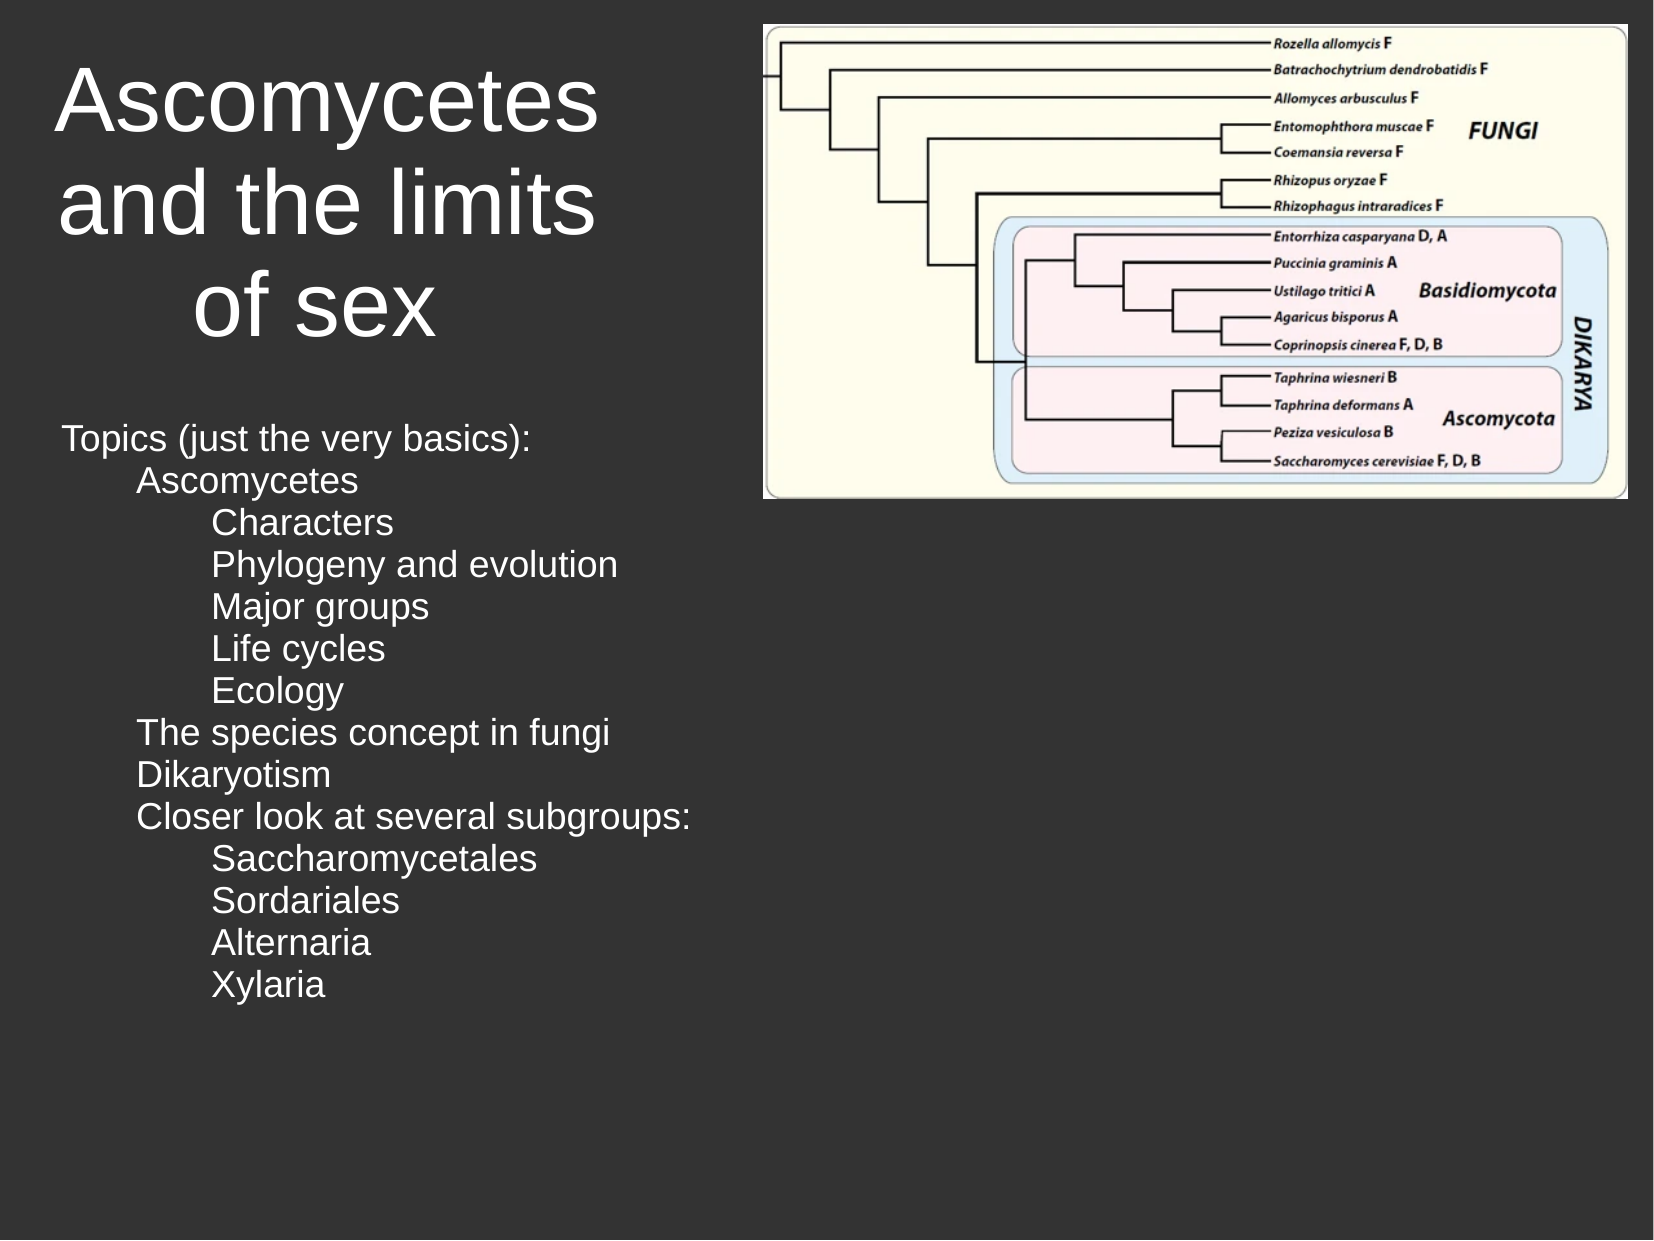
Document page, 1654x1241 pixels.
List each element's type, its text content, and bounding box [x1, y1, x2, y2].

picture [763, 24, 1628, 499]
title Ascomycetes and the limits of sex [48, 48, 608, 357]
text_box Topics (just the very basics): Ascomycetes Characters Phylogeny and evolution Major groups Life cycles Ecology The species concept in fungi Dikaryotism Closer look at several subgroups: Saccharomycetales Sordariales Alternaria Xylaria [46, 410, 759, 1013]
